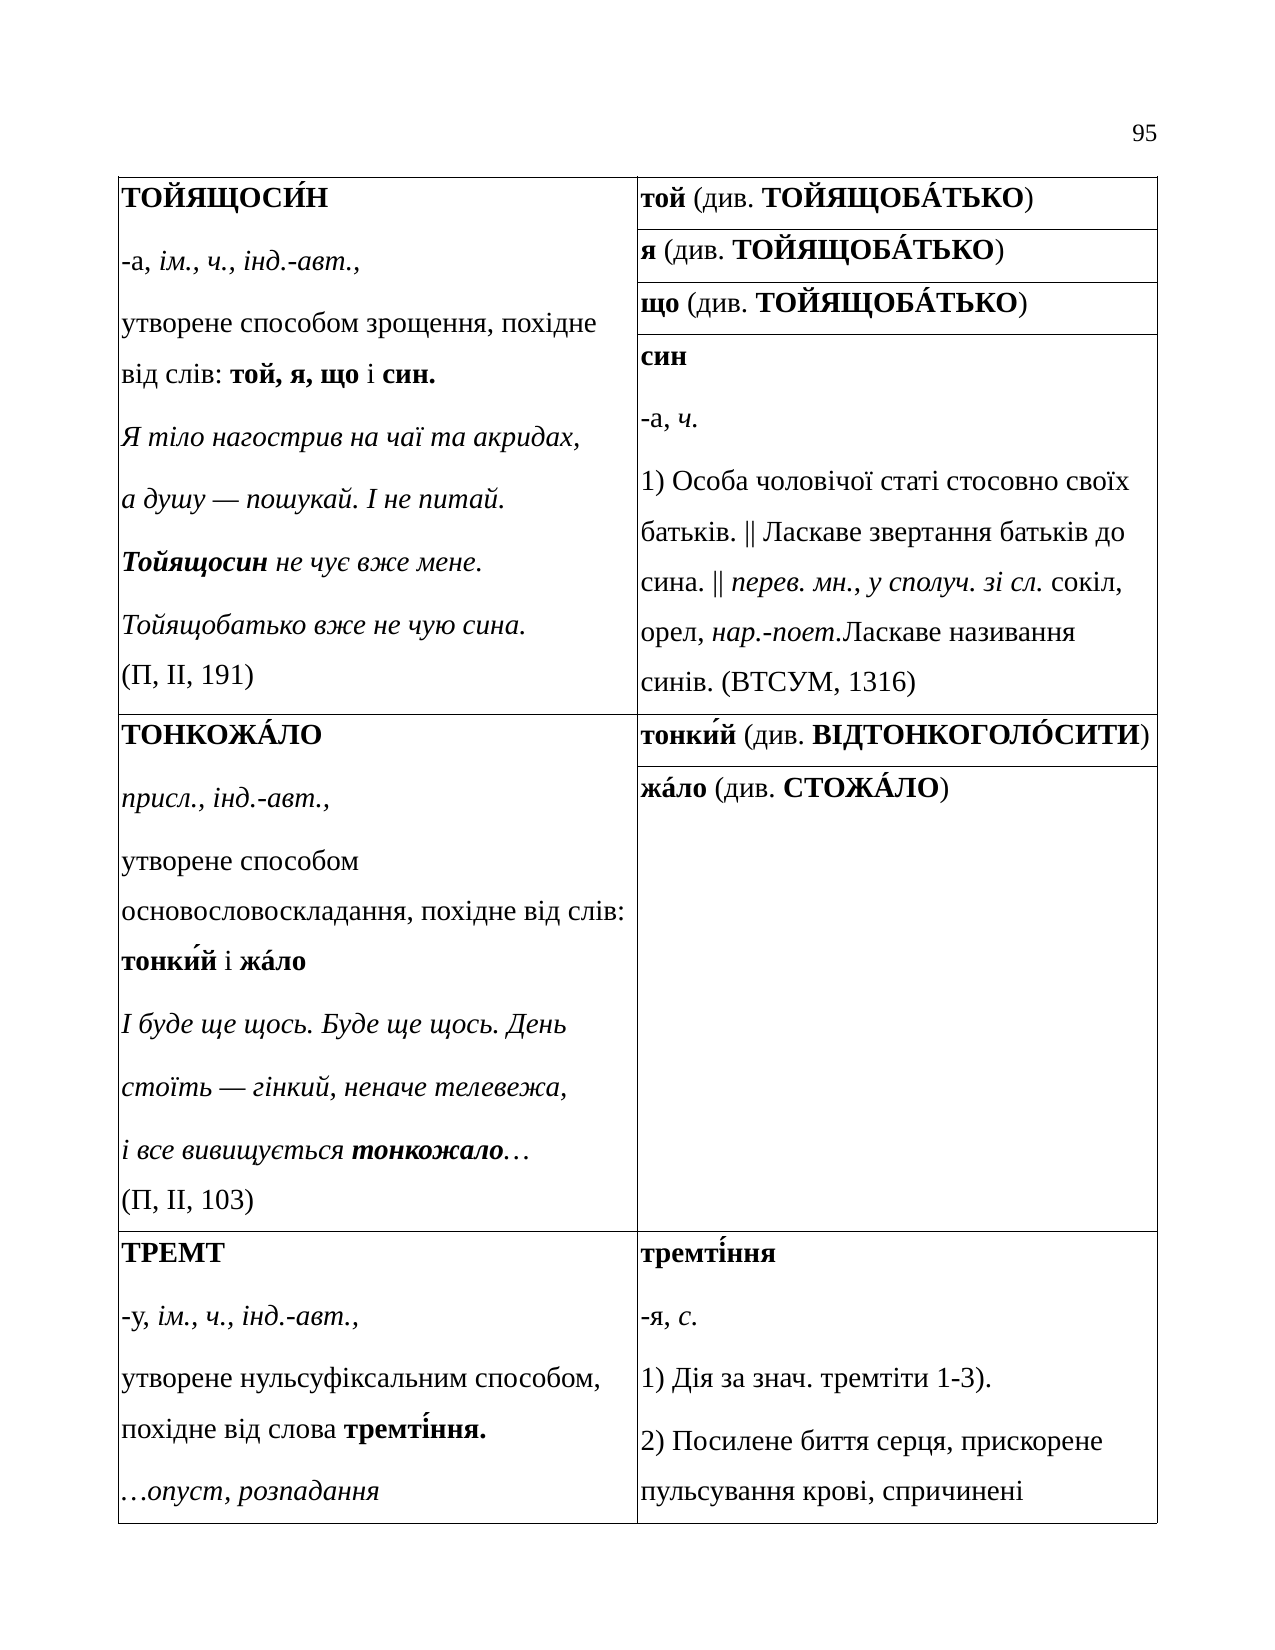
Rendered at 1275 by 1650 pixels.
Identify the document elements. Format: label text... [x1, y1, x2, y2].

table_cell я (див. ТОЙЯЩОБÁТЬКО) [638, 230, 1157, 282]
table_cell ТОЙЯЩОСИ́Н -а, ім., ч., інд.-авт., утворене способом зрощення, похідне від слів: той, я, що і син. Я тіло нагострив на чаї та акридах, а душу — пошукай. І не питай. Тойящосин не чує вже мене. Тойящобатько вже не чую сина. (П, ІІ, 191) [119, 178, 637, 714]
table_cell ТРЕМТ -у, ім., ч., інд.-авт., утворене нульсуфіксальним способом, похідне від слова тремті́ння. …опуст, розпадання [119, 1232, 637, 1523]
table_cell тонки́й (див. ВІДТОНКОГОЛÓСИТИ) [638, 715, 1157, 766]
table_cell що (див. ТОЙЯЩОБÁТЬКО) [638, 283, 1157, 334]
table_cell ТОНКОЖÁЛО присл., інд.-авт., утворене способом основословоскладання, похідне від слів: тонки́й і жáло І буде ще щось. Буде ще щось. День стоїть — гінкий, неначе телевежа, і все вивищується тонкожало… (П, ІІ, 103) [119, 715, 637, 1231]
table_cell жáло (див. СТОЖÁЛО) [638, 767, 1157, 1231]
table_cell син -а, ч. 1) Особа чоловічої статі стосовно своїх батьків. || Ласкаве звертання батьків до сина. || перев. мн., у сполуч. зі сл. сокіл, орел, нар.-поет.Ласкаве називання синів. (ВТСУМ, 1316) [638, 335, 1157, 714]
table_cell той (див. ТОЙЯЩОБÁТЬКО) [638, 178, 1157, 229]
table_cell тремті́ння -я, с. 1) Дія за знач. тремтіти 1-3). 2) Посилене биття серця, прискорене пульсування крові, спричинені [638, 1232, 1157, 1523]
